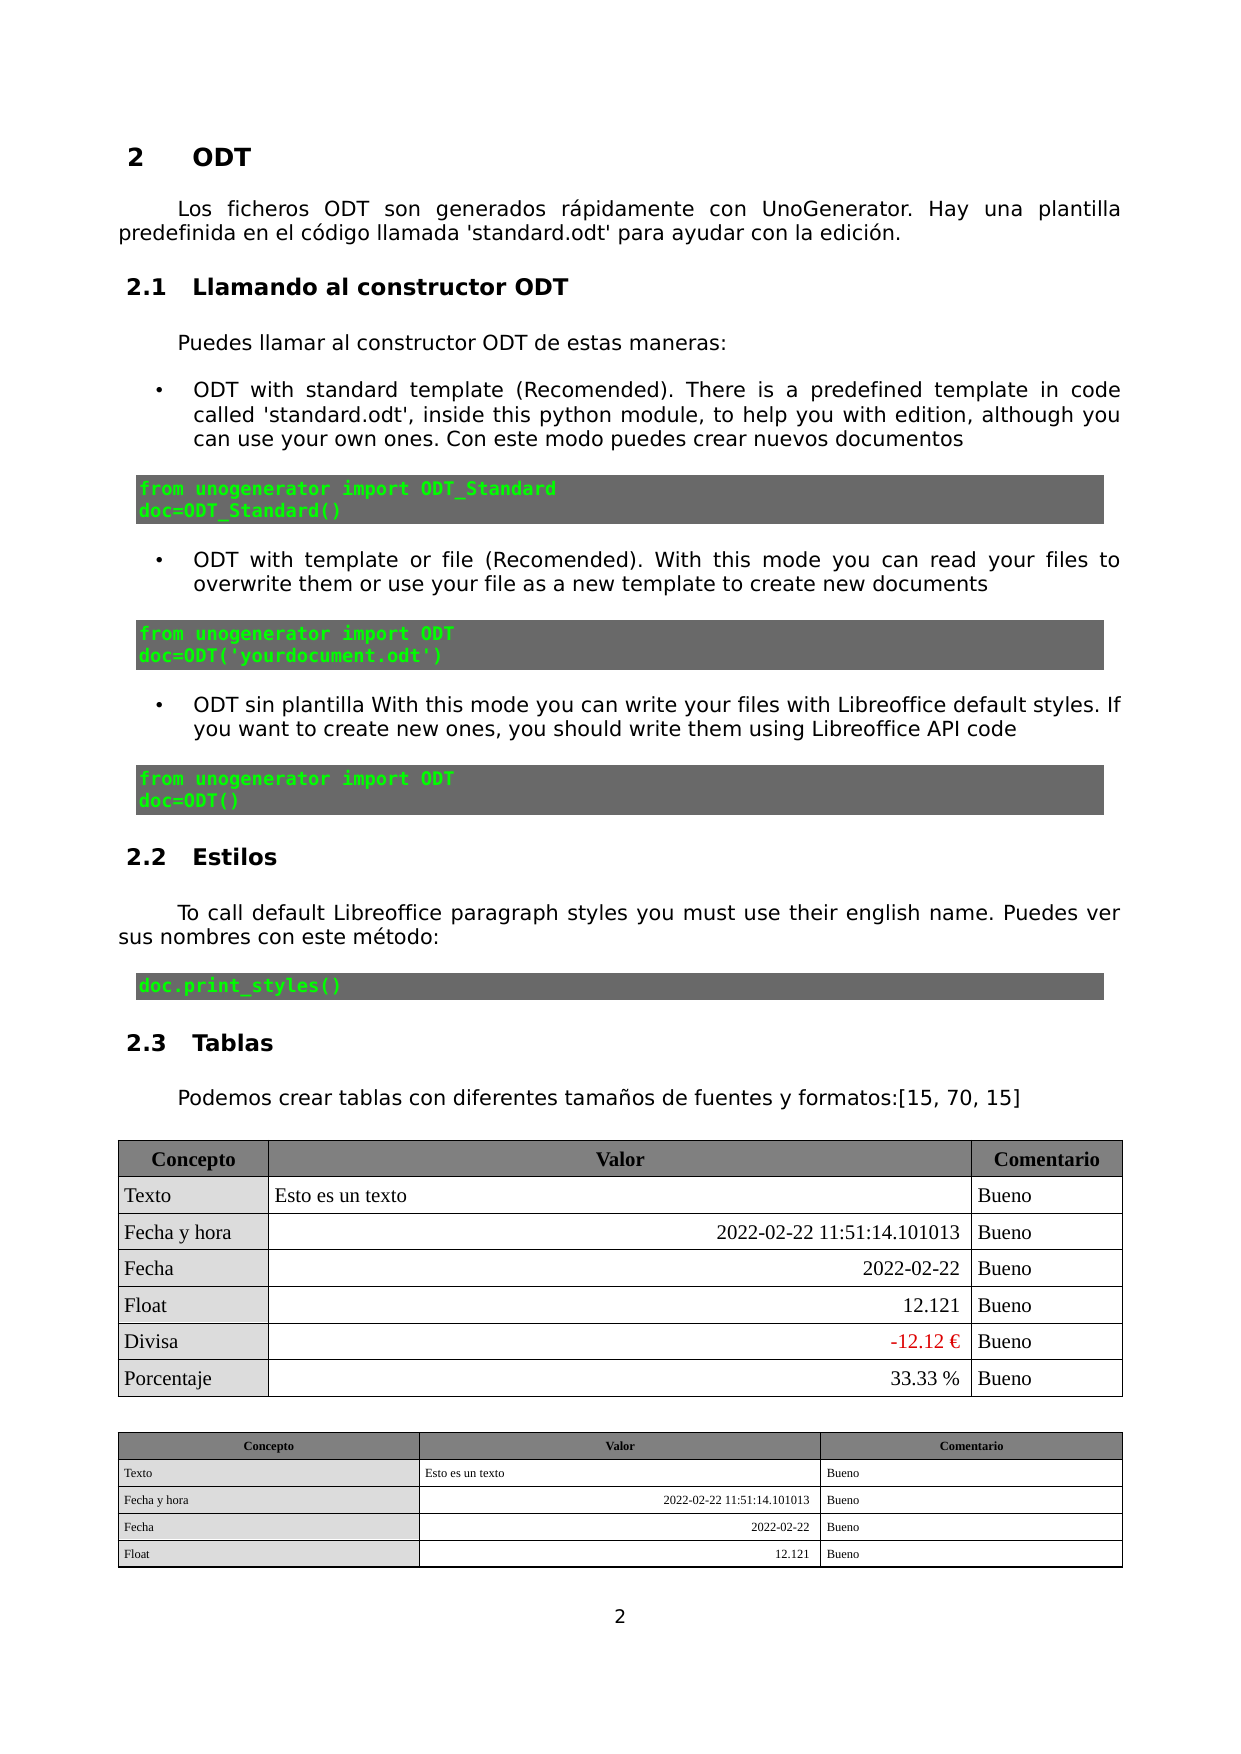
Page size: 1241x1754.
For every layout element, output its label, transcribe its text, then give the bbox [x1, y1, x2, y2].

table_cell Fecha [119, 1250, 268, 1286]
table_header Comentario [821, 1433, 1122, 1459]
table_cell Fecha y hora [119, 1214, 268, 1249]
table_cell 2022-02-22 11:51:14.101013 [420, 1487, 820, 1513]
table_cell 33.33 % [269, 1360, 971, 1396]
table_cell 2022-02-22 11:51:14.101013 [269, 1214, 971, 1249]
table_cell Texto [119, 1460, 419, 1486]
table_cell 12.121 [269, 1287, 971, 1322]
table_header Valor [269, 1141, 971, 1176]
table_cell Bueno [972, 1214, 1122, 1249]
table_header Comentario [972, 1141, 1122, 1176]
table_cell Porcentaje [119, 1360, 268, 1396]
subtitle ODT [118, 143, 1122, 172]
table_cell Float [119, 1287, 268, 1322]
table_header Concepto [119, 1433, 419, 1459]
table_header Concepto [119, 1141, 268, 1176]
table_cell Bueno [821, 1514, 1122, 1539]
table_cell Bueno [972, 1177, 1122, 1213]
table_cell Divisa [119, 1324, 268, 1359]
subtitle Tablas [118, 1030, 1122, 1056]
text from unogenerator import ODT_Standard doc=ODT_Standard() [136, 475, 1104, 524]
table_header Valor [420, 1433, 820, 1459]
table_cell Fecha [119, 1514, 419, 1539]
table_cell Bueno [821, 1541, 1122, 1566]
table_cell Fecha y hora [119, 1487, 419, 1513]
table_cell Bueno [821, 1487, 1122, 1513]
table_cell Bueno [972, 1324, 1122, 1359]
list ODT with template or file (Recomended). With this mode you can read your files to overwrite them or use your file as a new template to create new documents [156, 548, 1122, 597]
table_cell Esto es un texto [269, 1177, 971, 1213]
table_cell Bueno [972, 1287, 1122, 1322]
list ODT with standard template (Recomended). There is a predefined template in code called 'standard.odt', inside this python module, to help you with edition, although you can use your own ones. Con este modo puedes crear nuevos documentos [156, 378, 1122, 451]
list ODT sin plantilla With this mode you can write your files with Libreoffice default styles. If you want to create new ones, you should write them using Libreoffice API code [156, 693, 1122, 742]
subtitle Estilos [118, 844, 1122, 871]
table_cell -12.12 € [269, 1324, 971, 1359]
table_cell Float [119, 1541, 419, 1566]
text Los ficheros ODT son generados rápidamente con UnoGenerator. Hay una plantilla predefinida en el código llamada 'standard.odt' para ayudar con la edición. [118, 197, 1122, 245]
text doc.print_styles() [136, 973, 1104, 1000]
table_cell 2022-02-22 [420, 1514, 820, 1539]
table_cell 12.121 [420, 1541, 820, 1566]
table_cell Esto es un texto [420, 1460, 820, 1486]
subtitle Llamando al constructor ODT [118, 274, 1122, 301]
table_cell Bueno [972, 1360, 1122, 1396]
table_cell Texto [119, 1177, 268, 1213]
text Podemos crear tablas con diferentes tamaños de fuentes y formatos:[15, 70, 15] [118, 1086, 1122, 1110]
table_cell 2022-02-22 [269, 1250, 971, 1286]
table_cell Bueno [972, 1250, 1122, 1286]
text To call default Libreoffice paragraph styles you must use their english name. Puedes ver sus nombres con este método: [118, 901, 1122, 949]
table_cell Bueno [821, 1460, 1122, 1486]
text from unogenerator import ODT doc=ODT('yourdocument.odt') [136, 620, 1104, 670]
text Puedes llamar al constructor ODT de estas maneras: [118, 331, 1122, 355]
text from unogenerator import ODT doc=ODT() [136, 765, 1104, 815]
